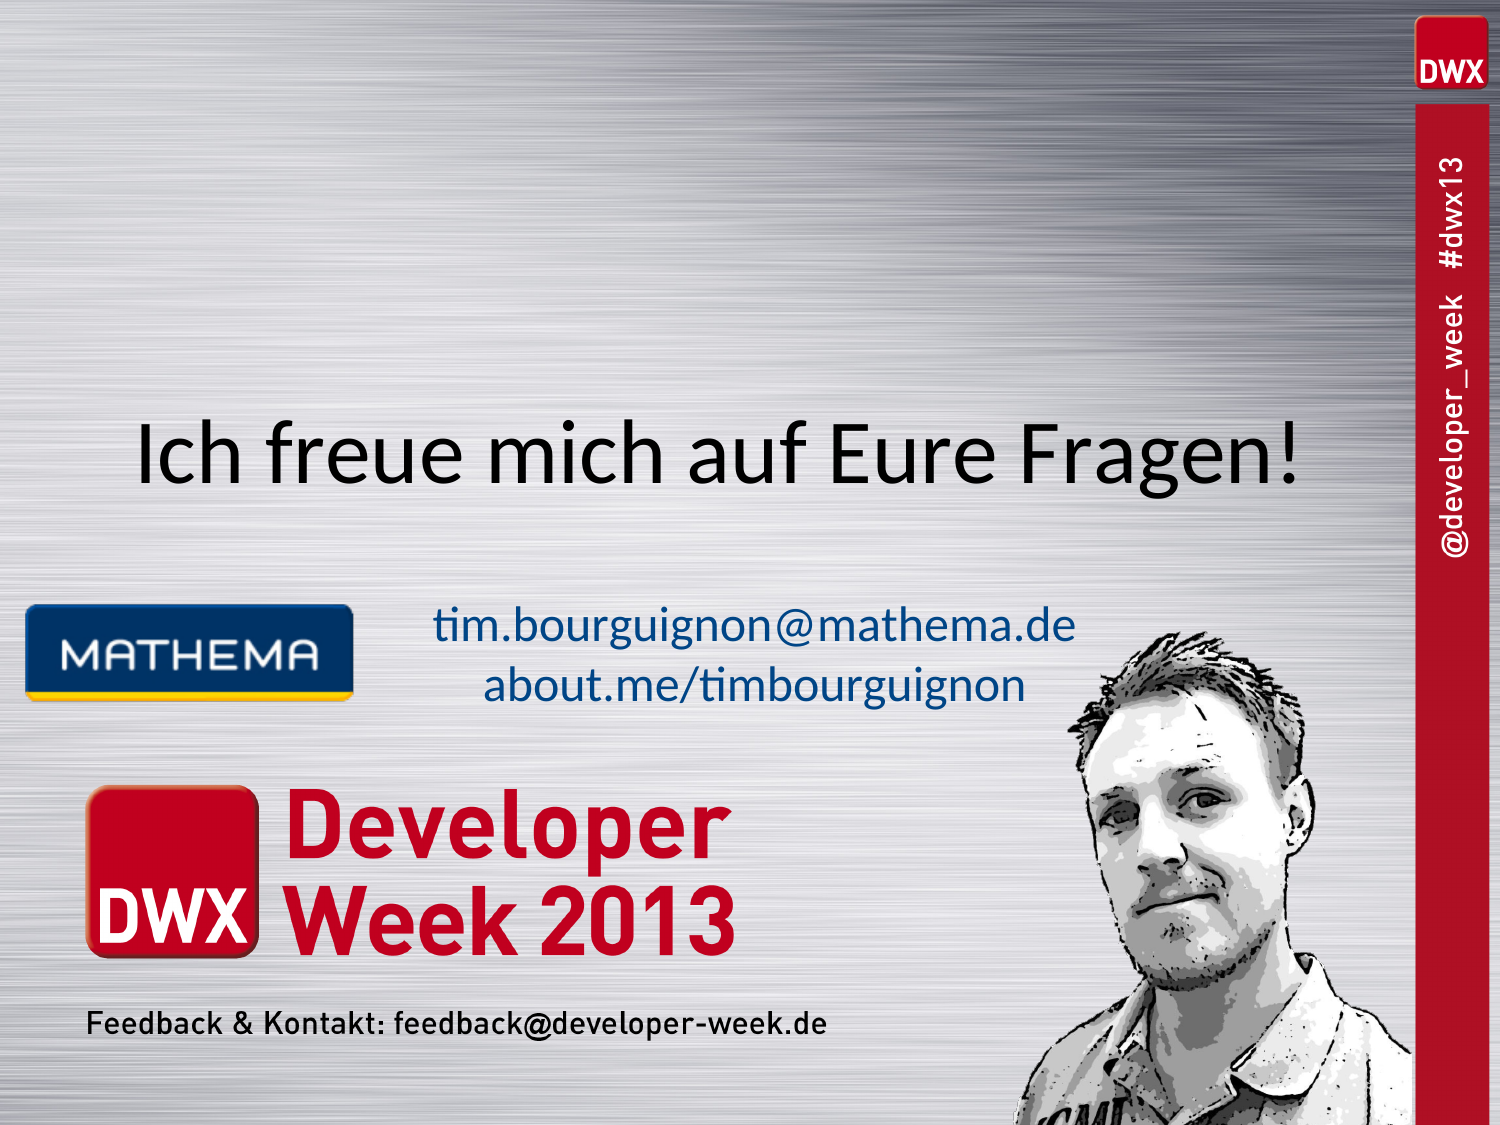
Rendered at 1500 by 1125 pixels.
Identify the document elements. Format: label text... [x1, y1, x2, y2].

picture [0, 0, 1500, 1125]
text_box Ich freue mich auf Eure Fragen! [100, 383, 1341, 538]
text_box tim.bourguignon@mathema.de about.me/timbourguignon [412, 583, 1098, 720]
